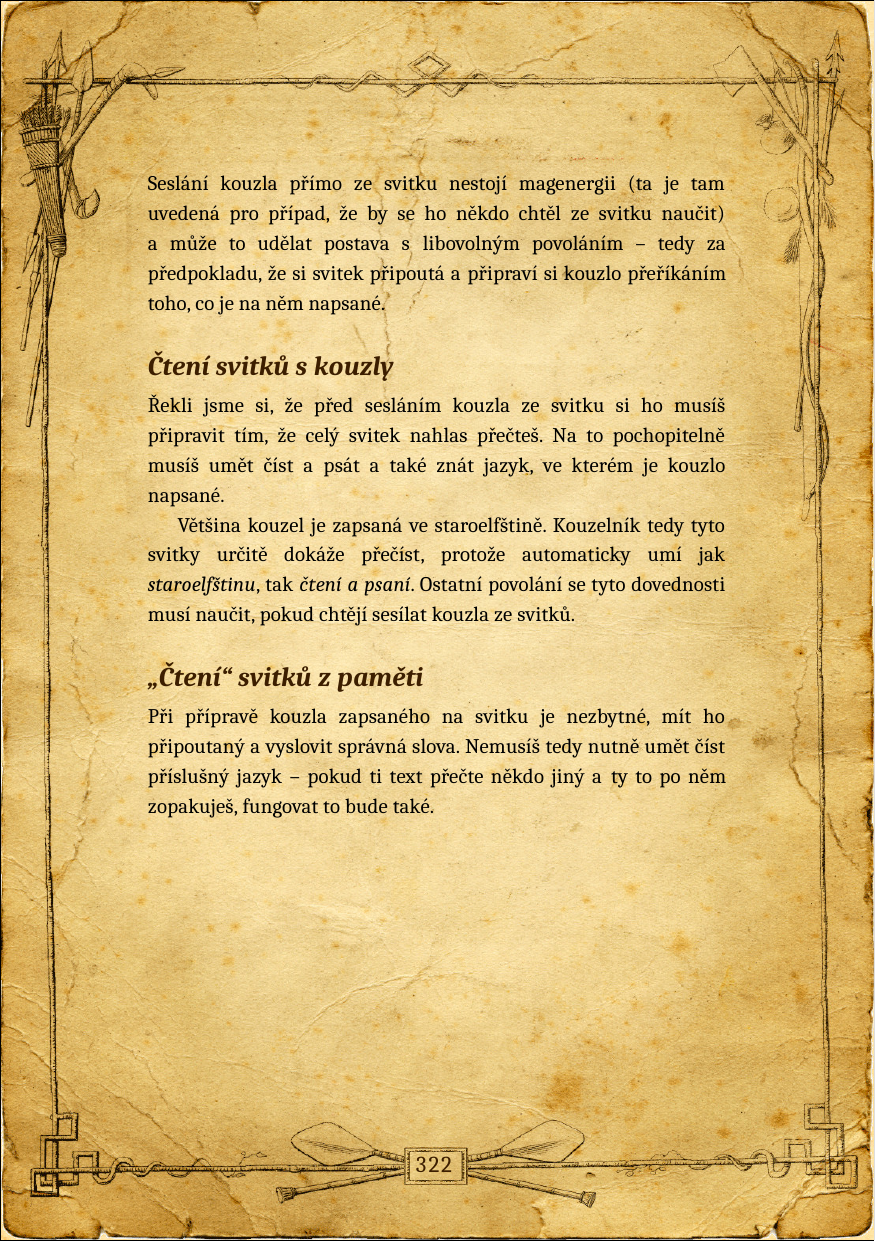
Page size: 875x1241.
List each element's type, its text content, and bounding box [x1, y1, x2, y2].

text Při přípravě kouzla zapsaného na svitku je nezbytné, mít ho připoutaný a⁠ vyslovit správná slova. Nemusíš tedy nutně umět číst příslušný jazyk – pokud ti text přečte někdo jiný a⁠ ty to po něm zopakuješ, fungovat to bude také. [148, 705, 726, 819]
text Řekli jsme si, že před sesláním kouzla ze svitku si ho musíš připravit tím, že celý svitek nahlas přečteš. Na to pochopitelně musíš umět číst a⁠ psát a⁠ také znát jazyk, ve kterém je kouzlo napsané. Většina kouzel je zapsaná ve staroelfštině. Kouzelník tedy tyto svitky určitě dokáže přečíst, protože automaticky umí jak staroelfštinu, tak čtení a⁠ psaní. Ostatní povolání se tyto dovednosti musí naučit, pokud chtějí sesílat kouzla ze svitků. [148, 394, 726, 627]
picture [1, 1, 874, 1240]
text Seslání kouzla přímo ze svitku nestojí magenergii (ta je tam uvedená pro případ, že by se ho někdo chtěl ze svitku naučit) a⁠ může to udělat postava s⁠ libovolným povoláním – tedy za předpokladu, že si svitek připoutá a⁠ připraví si kouzlo přeříkáním toho, co je na něm napsané. [148, 172, 726, 315]
subtitle „Čtení“ svitků z⁠ paměti [148, 662, 726, 693]
subtitle Čtení svitků s⁠ kouzly [148, 351, 726, 382]
